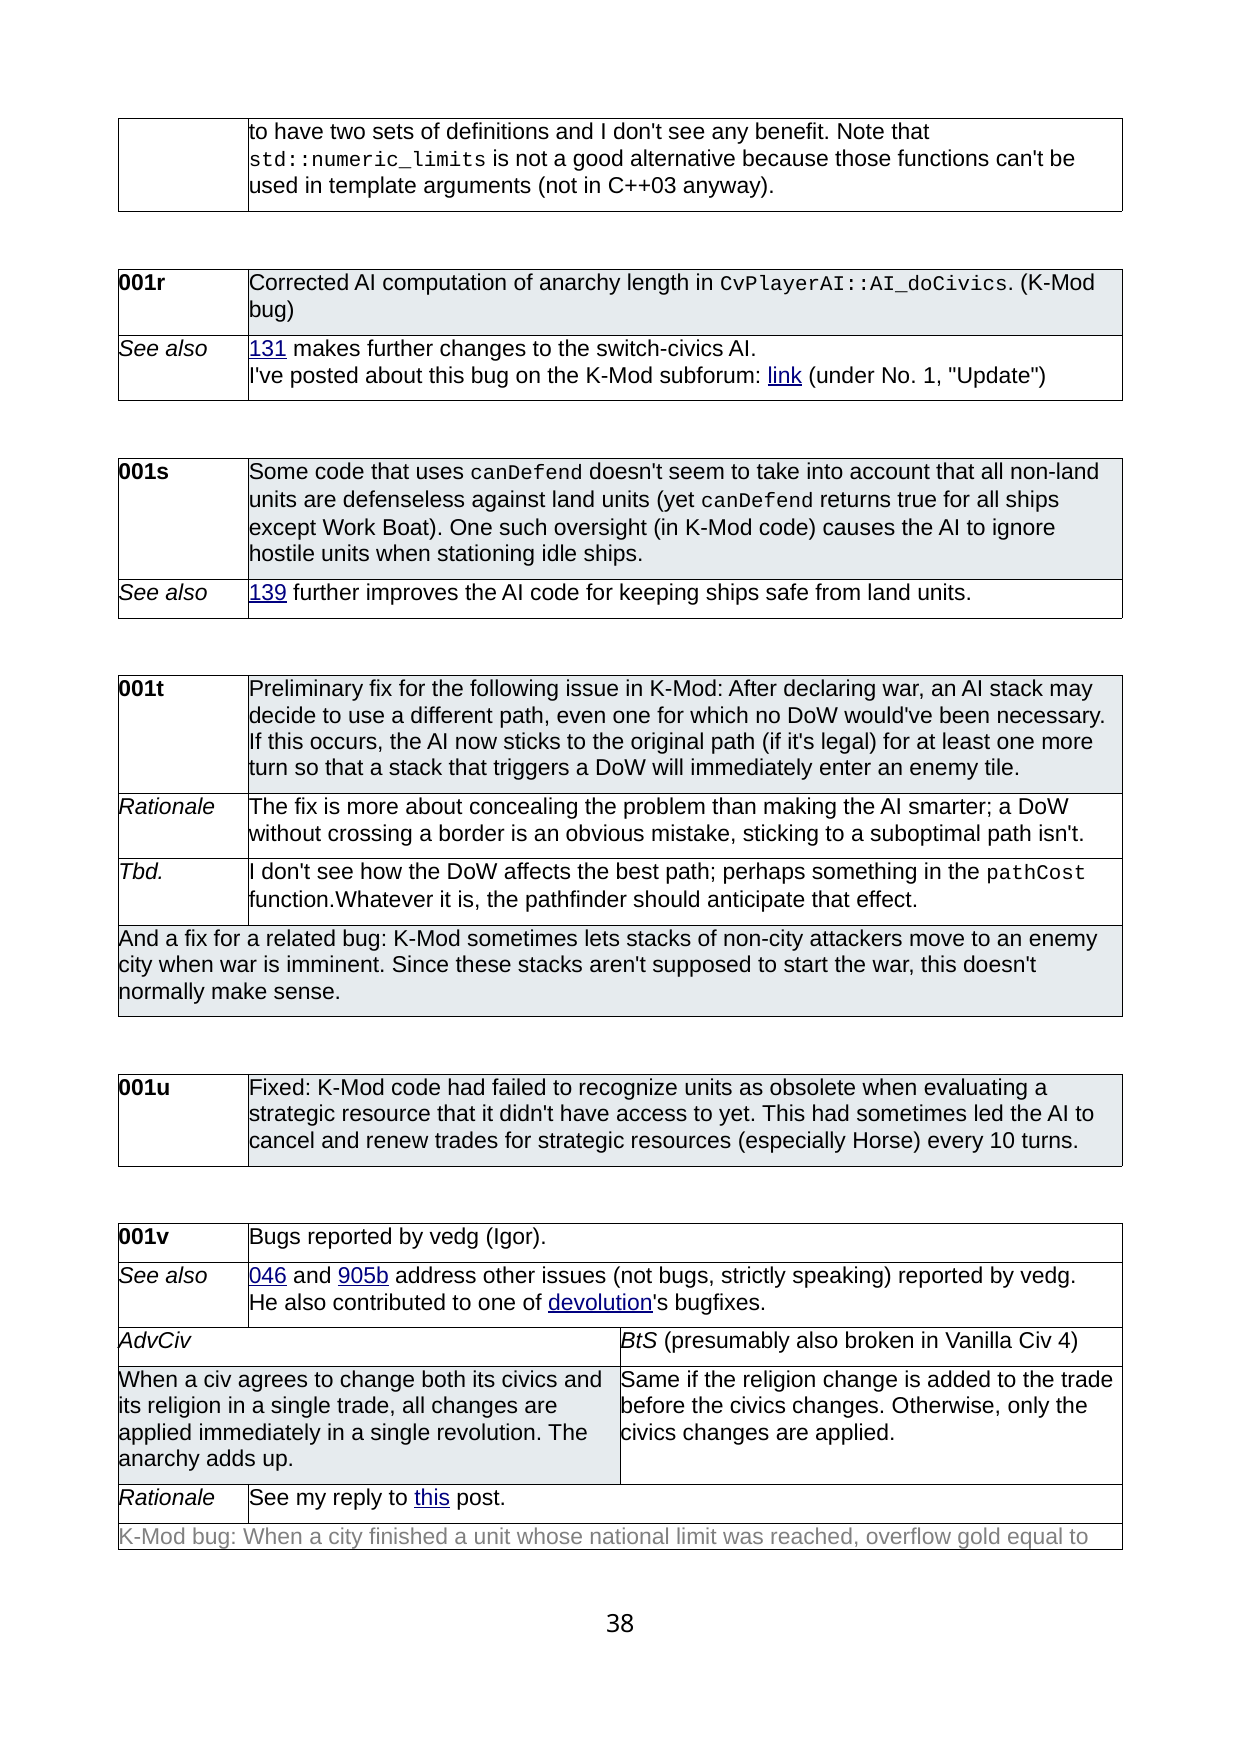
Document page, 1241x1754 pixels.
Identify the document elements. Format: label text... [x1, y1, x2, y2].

table_cell Same if the religion change is added to the trade before the civics changes. Otherwise, only the civics changes are applied. [621, 1367, 1122, 1484]
table_header Bugs reported by vedg (Igor). [249, 1224, 1122, 1262]
table_header 001v [119, 1224, 248, 1262]
table_cell See also [119, 580, 248, 617]
table_cell 046 and 905b address other issues (not bugs, strictly speaking) reported by vedg. He also contributed to one of devolution's bugfixes. [249, 1263, 1122, 1327]
table_cell I don't see how the DoW affects the best path; perhaps something in the pathCost function.Whatever it is, the pathfinder should anticipate that effect. [249, 859, 1122, 925]
table_header Fixed: K-Mod code had failed to recognize units as obsolete when evaluating a strategic resource that it didn't have access to yet. This had sometimes led the AI to cancel and renew trades for strategic resources (especially Horse) every 10 turns. [249, 1075, 1122, 1166]
table_header Some code that uses canDefend doesn't seem to take into account that all non-land units are defenseless against land units (yet canDefend returns true for all ships except Work Boat). One such oversight (in K-Mod code) causes the AI to ignore hostile units when stationing idle ships. [249, 459, 1122, 579]
table_cell 139 further improves the AI code for keeping ships safe from land units. [249, 580, 1122, 617]
table_header 001r [119, 270, 248, 335]
table_cell Rationale [119, 794, 248, 858]
table_cell See also [119, 336, 248, 400]
table_cell 131 makes further changes to the switch-civics AI. I've posted about this bug on the K-Mod subforum: link (under No. 1, "Update") [249, 336, 1122, 400]
table_cell And a fix for a related bug: K-Mod sometimes lets stacks of non-city attackers move to an enemy city when war is imminent. Since these stacks aren't supposed to start the war, this doesn't normally make sense. [119, 926, 1122, 1016]
table_cell Rationale [119, 1485, 248, 1523]
table_cell See my reply to this post. [249, 1485, 1122, 1523]
table_cell K-Mod bug: When a city finished a unit whose national limit was reached, overflow gold equal to [119, 1524, 1122, 1549]
table_header 001t [119, 676, 248, 793]
table_header Preliminary fix for the following issue in K-Mod: After declaring war, an AI stack may decide to use a different path, even one for which no DoW would've been necessary. If this occurs, the AI now sticks to the original path (if it's legal) for at least one more turn so that a stack that triggers a DoW will immediately enter an enemy tile. [249, 676, 1122, 793]
table_cell to have two sets of definitions and I don't see any benefit. Note that std::numeric_limits is not a good alternative because those functions can't be used in template arguments (not in C++03 anyway). [249, 119, 1122, 211]
table_cell When a civ agrees to change both its civics and its religion in a single trade, all changes are applied immediately in a single revolution. The anarchy adds up. [119, 1367, 620, 1484]
table_cell See also [119, 1263, 248, 1327]
table_cell Tbd. [119, 859, 248, 925]
table_header 001s [119, 459, 248, 579]
table_cell AdvCiv [119, 1328, 620, 1366]
table_header 001u [119, 1075, 248, 1166]
table_header Corrected AI computation of anarchy length in CvPlayerAI::AI_doCivics. (K-Mod bug) [249, 270, 1122, 335]
table_cell [119, 119, 248, 211]
table_cell The fix is more about concealing the problem than making the AI smarter; a DoW without crossing a border is an obvious mistake, sticking to a suboptimal path isn't. [249, 794, 1122, 858]
table_cell BtS (presumably also broken in Vanilla Civ 4) [621, 1328, 1122, 1366]
